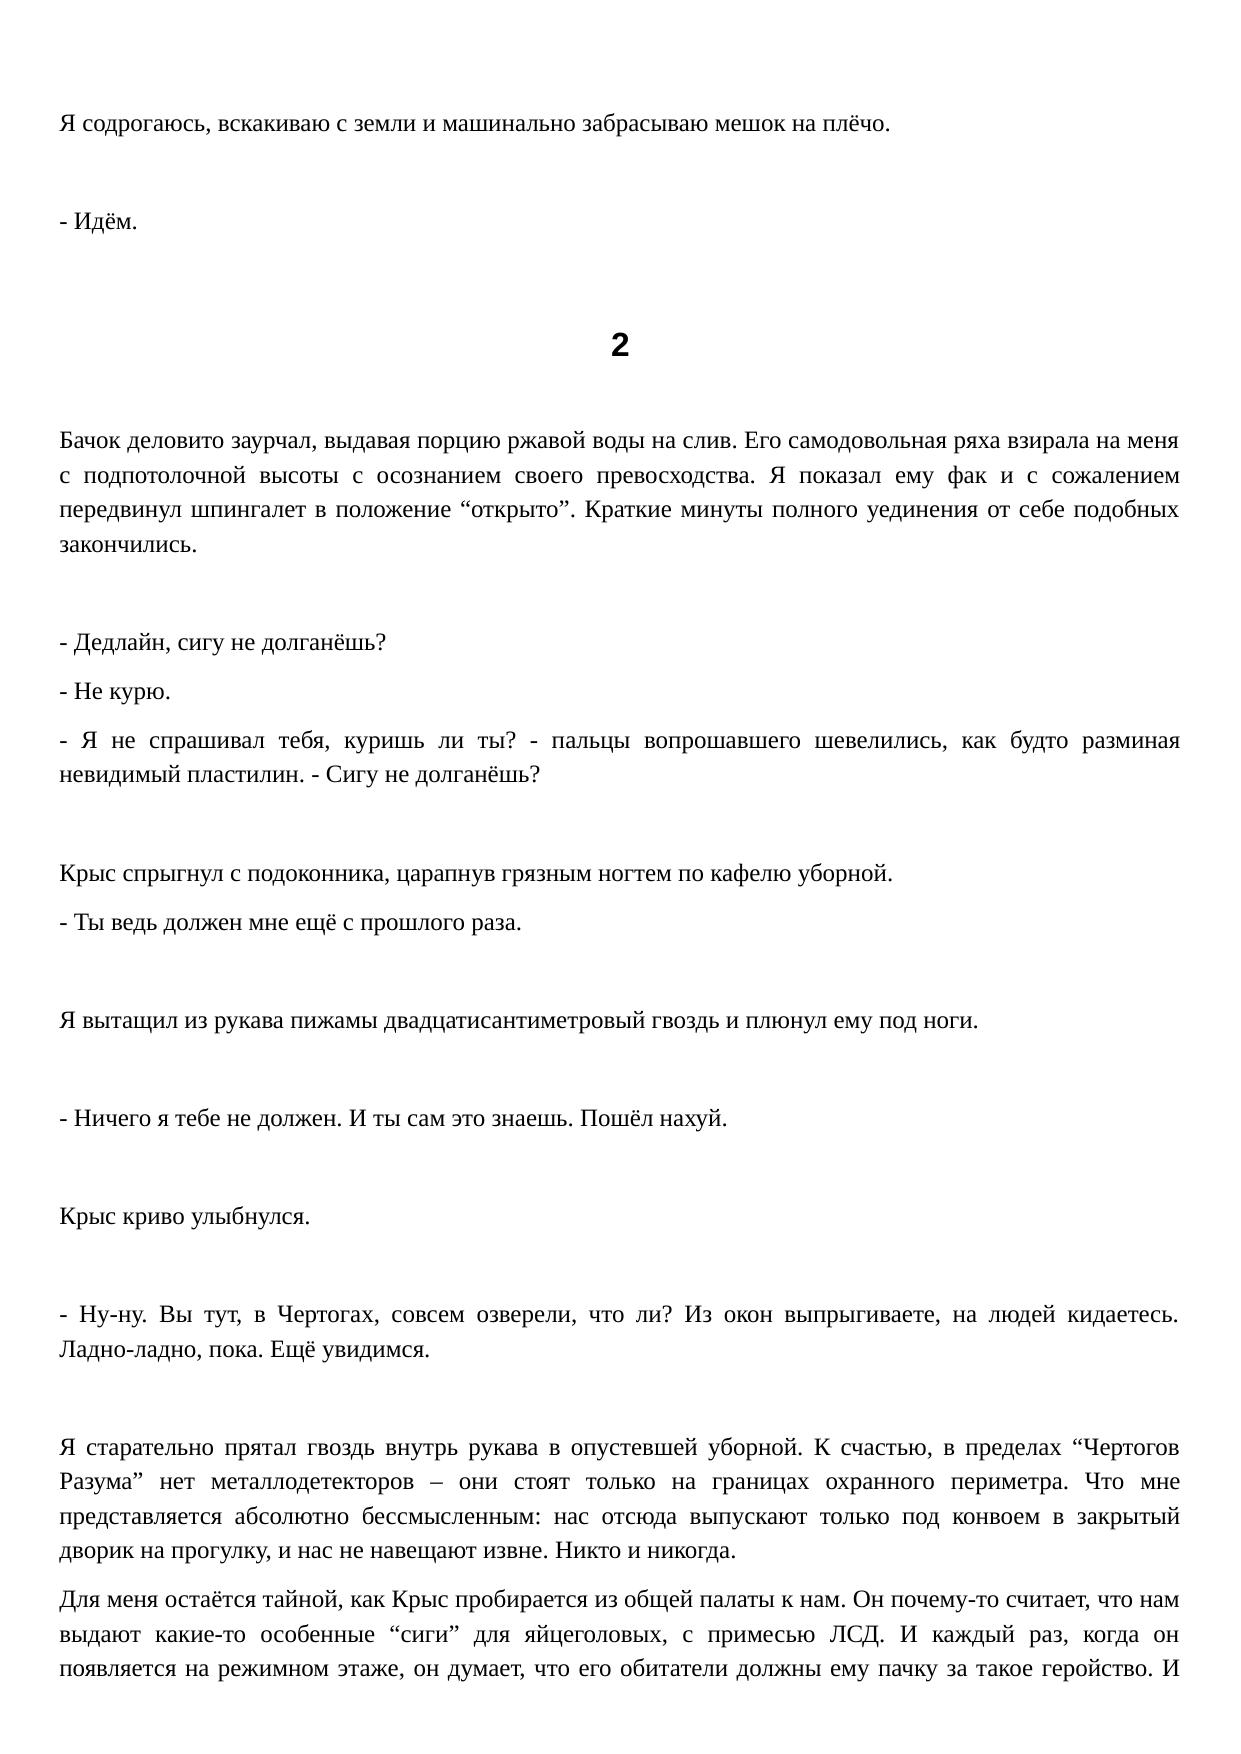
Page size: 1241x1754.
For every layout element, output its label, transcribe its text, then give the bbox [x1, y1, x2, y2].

text Я старательно прятал гвоздь внутрь рукава в опустевшей уборной. К счастью, в пределах “Чертогов Разума” нет металлодетекторов – они стоят только на границах охранного периметра. Что мне представляется абсолютно бессмысленным: нас отсюда выпускают только под конвоем в закрытый дворик на прогулку, и нас не навещают извне. Никто и никогда. [59, 1432, 1181, 1564]
text Для меня остаётся тайной, как Крыс пробирается из общей палаты к нам. Он почему-то считает, что нам выдают какие-то особенные “сиги” для яйцеголовых, с примесью ЛСД. И каждый раз, когда он появляется на режимном этаже, он думает, что его обитатели должны ему пачку за такое геройство. И [59, 1584, 1181, 1682]
text - Не курю. [59, 676, 1181, 705]
text Я вытащил из рукава пижамы двадцатисантиметровый гвоздь и плюнул ему под ноги. [59, 1005, 1181, 1034]
text - Ничего я тебе не должен. И ты сам это знаешь. Пошёл нахуй. [59, 1103, 1181, 1132]
text Бачок деловито заурчал, выдавая порцию ржавой воды на слив. Его самодовольная ряха взирала на меня с подпотолочной высоты с осознанием своего превосходства. Я показал ему фак и с сожалением передвинул шпингалет в положение “открыто”. Краткие минуты полного уединения от себе подобных закончились. [59, 425, 1181, 558]
text Крыс спрыгнул с подоконника, царапнув грязным ногтем по кафелю уборной. [59, 858, 1181, 886]
text Крыс криво улыбнулся. [59, 1201, 1181, 1230]
text - Ну-ну. Вы тут, в Чертогах, совсем озверели, что ли? Из окон выпрыгиваете, на людей кидаетесь. Ладно-ладно, пока. Ещё увидимся. [59, 1299, 1181, 1362]
subtitle 2 [59, 325, 1181, 364]
text - Ты ведь должен мне ещё с прошлого раза. [59, 907, 1181, 936]
text - Идём. [59, 206, 1181, 235]
text - Я не спрашивал тебя, куришь ли ты? - пальцы вопрошавшего шевелились, как будто разминая невидимый пластилин. - Сигу не долганёшь? [59, 725, 1181, 788]
text Я содрогаюсь, вскакиваю с земли и машинально забрасываю мешок на плёчо. [59, 108, 1181, 137]
text - Дедлайн, сигу не долганёшь? [59, 627, 1181, 656]
